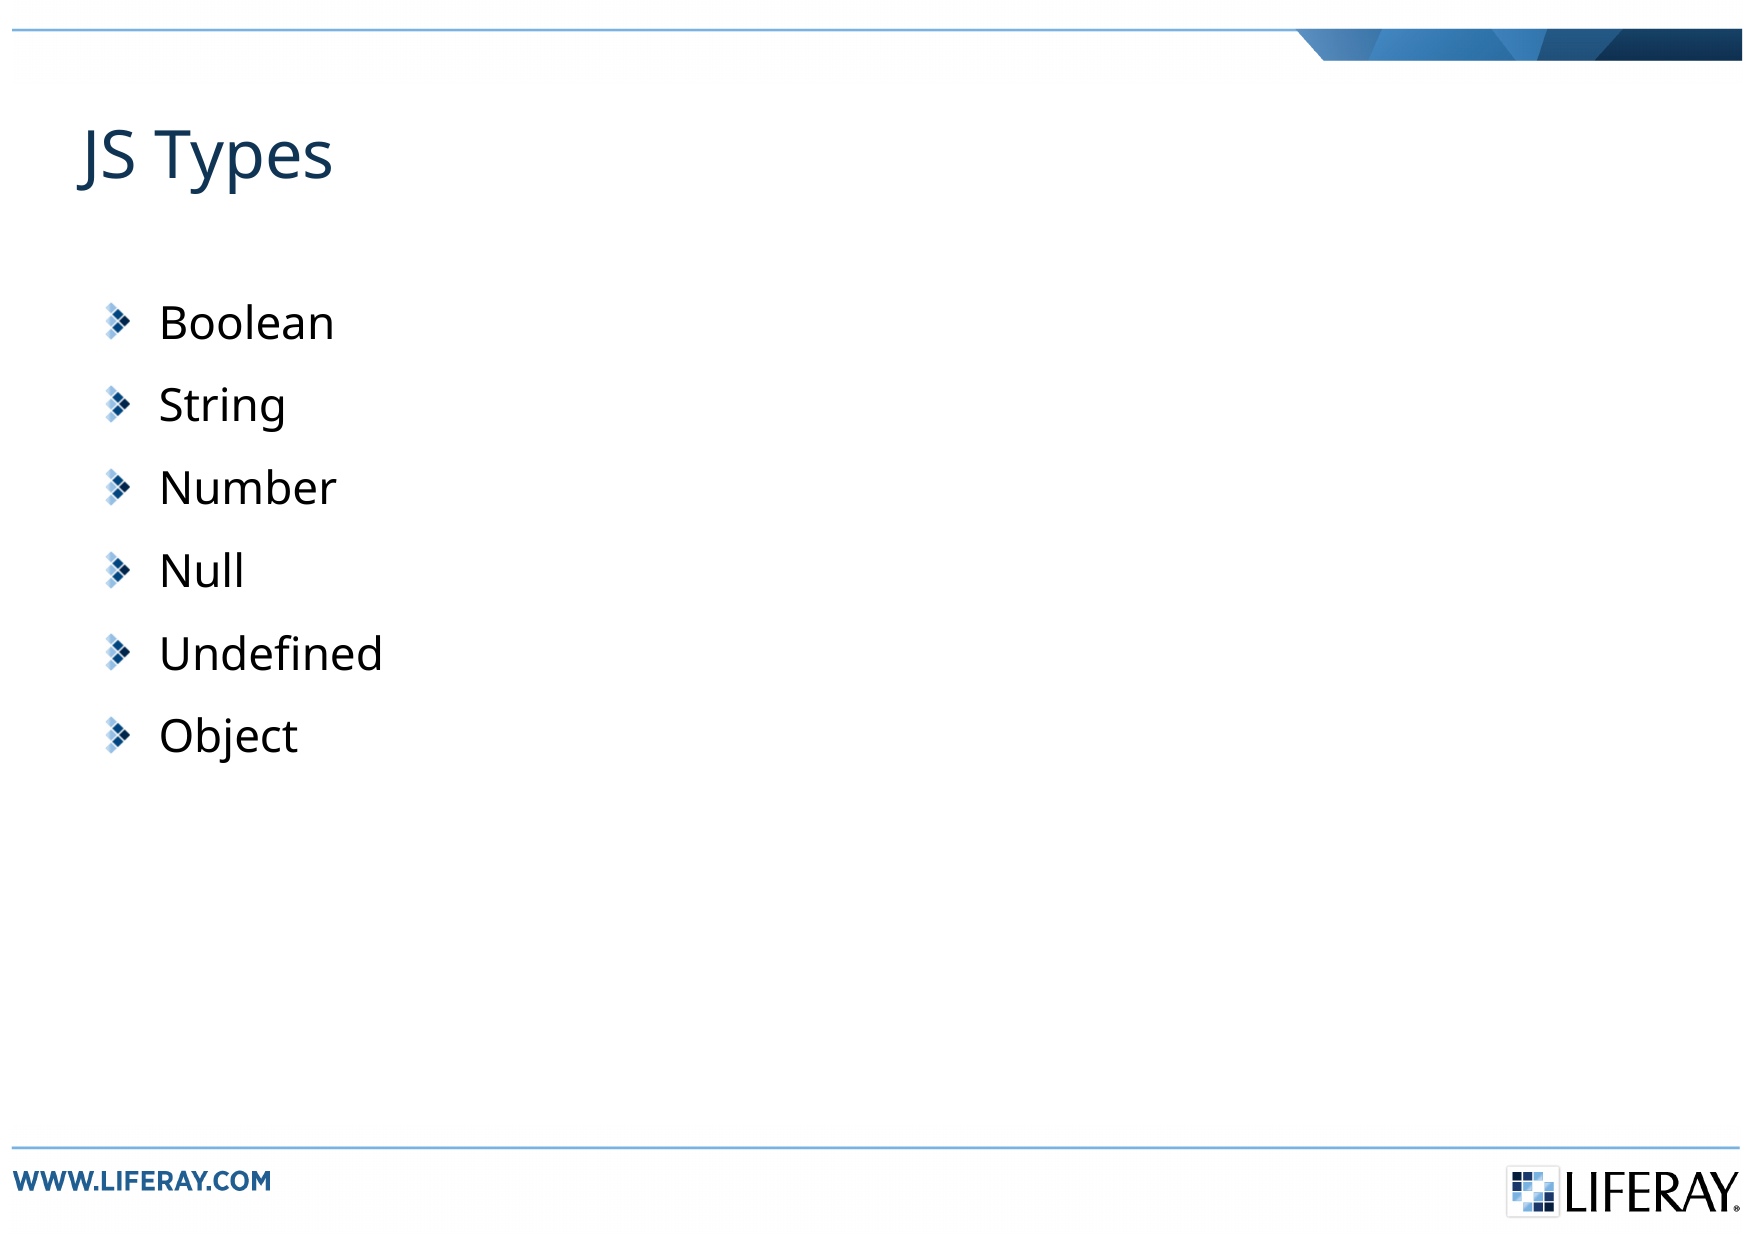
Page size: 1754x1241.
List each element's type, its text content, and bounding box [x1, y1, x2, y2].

list Boolean String Number Null Undefined Object [87, 290, 1667, 1109]
picture [12, 0, 1743, 84]
picture [10, 1124, 1741, 1234]
title JS Types [82, 49, 1571, 257]
